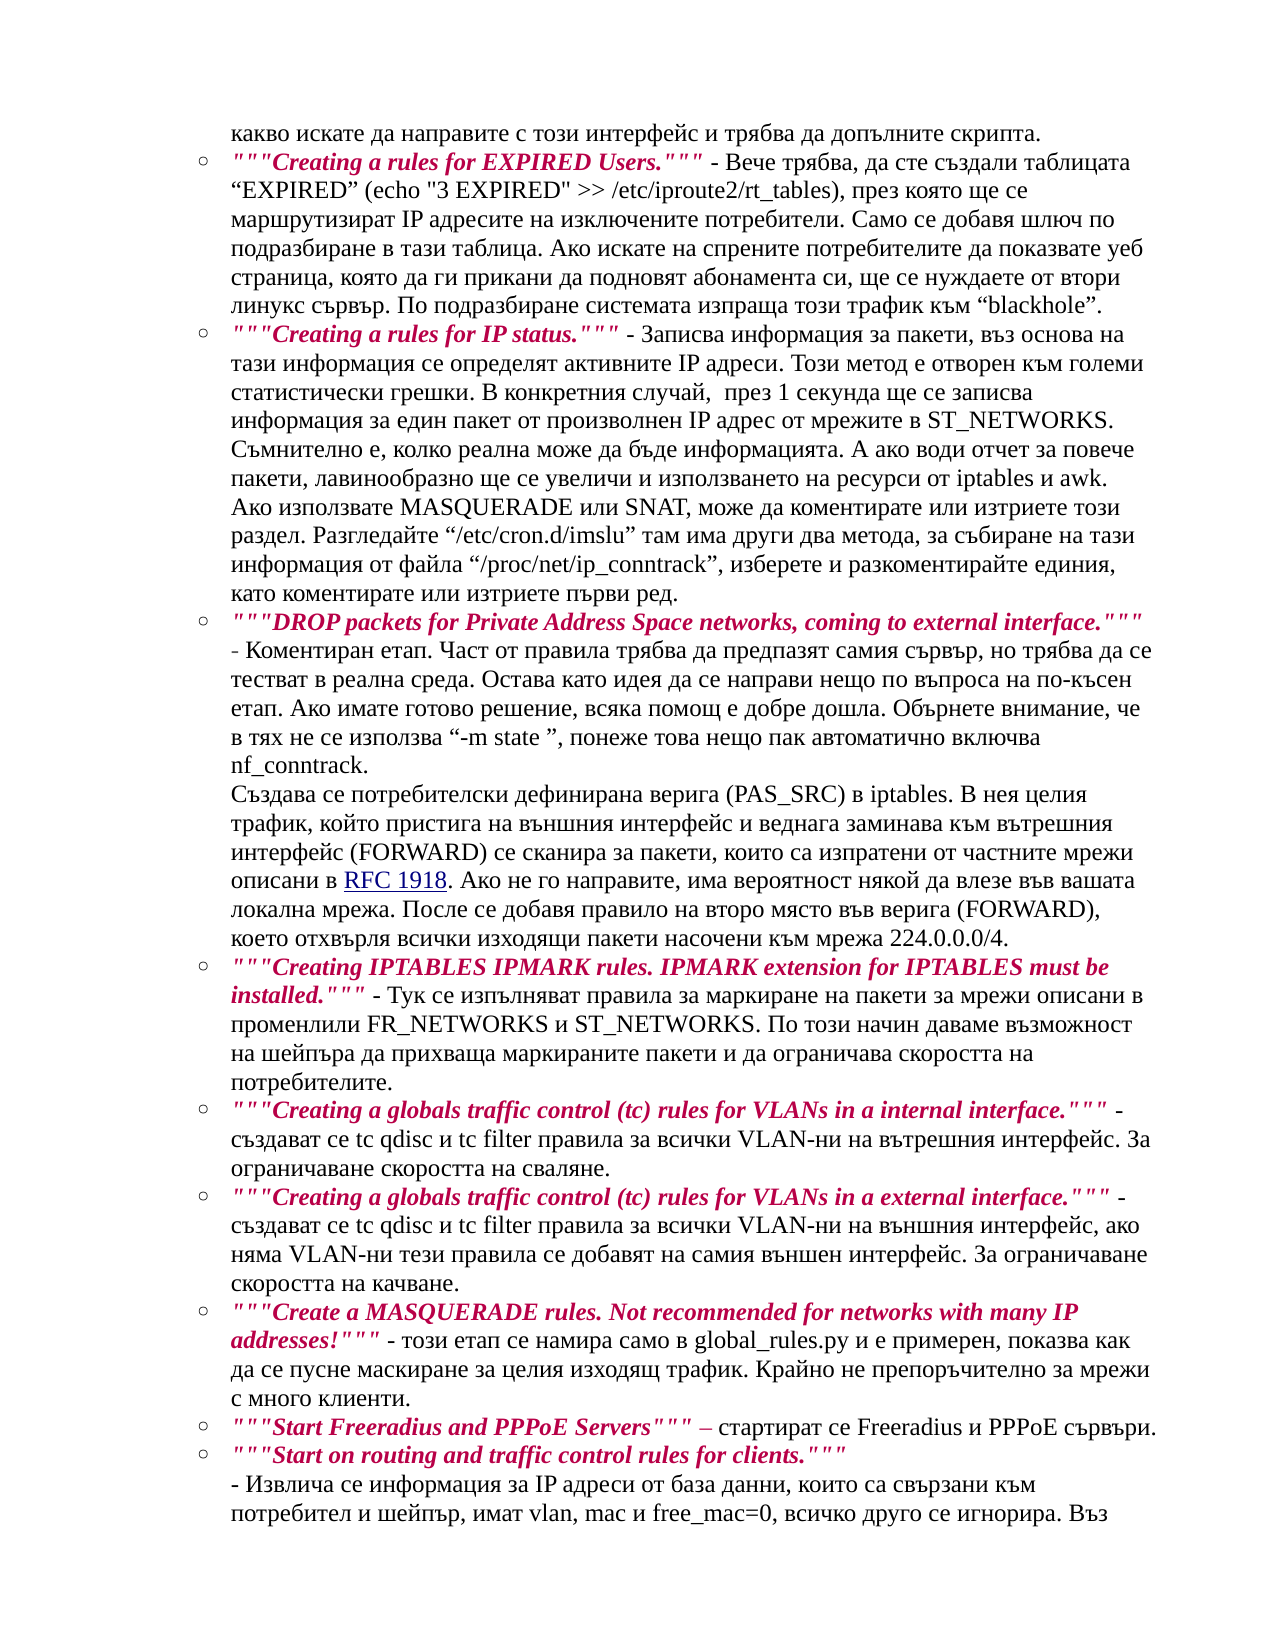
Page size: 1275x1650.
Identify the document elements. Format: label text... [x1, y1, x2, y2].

list Ако използвате MASQUERADE или SNAT, може да коментирате или изтриете този раздел. Разгледайте “/etc/cron.d/imslu” там има други два метода, за събиране на тази информация от файла “/proc/net/ip_conntrack”, изберете и разкоментирайте единия, като коментирате или изтриете първи ред. [193, 492, 1157, 607]
list """Start Freeradius and PPPoE Servers""" – стартират се Freeradius и PPPoE сървъри. [193, 1412, 1157, 1441]
list """Create a MASQUERADE rules. Not recommended for networks with many IP addresses!""" - този етап се намира само в global_rules.py и е примерен, показва как да се пусне маскиране за целия изходящ трафик. Крайно не препоръчително за мрежи с много клиенти. [193, 1297, 1157, 1412]
list """DROP packets for Private Address Space networks, coming to external interface.""" - Коментиран етап. Част от правила трябва да предпазят самия сървър, но трябва да се тестват в реална среда. Остава като идея да се направи нещо по въпроса на по-късен етап. Ако имате готово решение, всяка помощ е добре дошла. Обърнете внимание, че в тях не се използва “-m state ”, понеже това нещо пак автоматично включва nf_conntrack. [193, 607, 1157, 779]
list """Creating a rules for EXPIRED Users.""" - Вече трябва, да сте създали таблицата “EXPIRED” (echo "3 EXPIRED" >> /etc/iproute2/rt_tables), през която ще се маршрутизират IP адресите на изключените потребители. Само се добавя шлюч по подразбиране в тази таблица. Ако искате на спрените потребителите да показвате уеб страница, която да ги прикани да подновят абонамента си, ще се нуждаете от втори линукс сървър. По подразбиране системата изпраща този трафик към “blackhole”. [193, 147, 1157, 319]
list Създава се потребителски дефинирана верига (PAS_SRC) в iptables. В нея целия трафик, който пристига на външния интерфейс и веднага заминава към вътрешния интерфейс (FORWARD) се сканира за пакети, които са изпратени от частните мрежи описани в RFC 1918. Ако не го направите, има вероятност някой да влезе във вашата локална мрежа. После се добавя правило на второ място във верига (FORWARD), което отхвърля всички изходящи пакети насочени към мрежа 224.0.0.0/4. [193, 779, 1157, 952]
list """Creating a rules for IP status.""" - Записва информация за пакети, въз основа на тази информация се определят активните IP адреси. Този метод е отворен към големи статистически грешки. В конкретния случай, през 1 секунда ще се записва информация за един пакет от произволнен IP адрес от мрежите в ST_NETWORKS. Съмнително е, колко реална може да бъде информацията. А ако води отчет за повече пакети, лавинообразно ще се увеличи и използването на ресурси от iptables и awk. [193, 319, 1157, 492]
list - Извлича се информация за IP адреси от база данни, които са свързани към потребител и шейпър, имат vlan, mac и free_mac=0, всичко друго се игнорира. Въз [193, 1469, 1157, 1527]
list """Start on routing and traffic control rules for clients.""" [193, 1441, 1157, 1469]
list """Creating a globals traffic control (tc) rules for VLANs in a external interface.""" - създават се tc qdisc и tc filter правила за всички VLAN-ни на външния интерфейс, ако няма VLAN-ни тези правила се добавят на самия външен интерфейс. За ограничаване скоростта на качване. [193, 1182, 1157, 1297]
list какво искате да направите с този интерфейс и трябва да допълните скрипта. [193, 118, 1157, 147]
list """Creating a globals traffic control (tc) rules for VLANs in a internal interface.""" - създават се tc qdisc и tc filter правила за всички VLAN-ни на вътрешния интерфейс. За ограничаване скоростта на сваляне. [193, 1096, 1157, 1182]
list """Creating IPTABLES IPMARK rules. IPMARK extension for IPTABLES must be installed.""" - Тук се изпълняват правила за маркиране на пакети за мрежи описани в променлили FR_NETWORKS и ST_NETWORKS. По този начин даваме възможност на шейпъра да прихваща маркираните пакети и да ограничава скоростта на потребителите. [193, 952, 1157, 1096]
